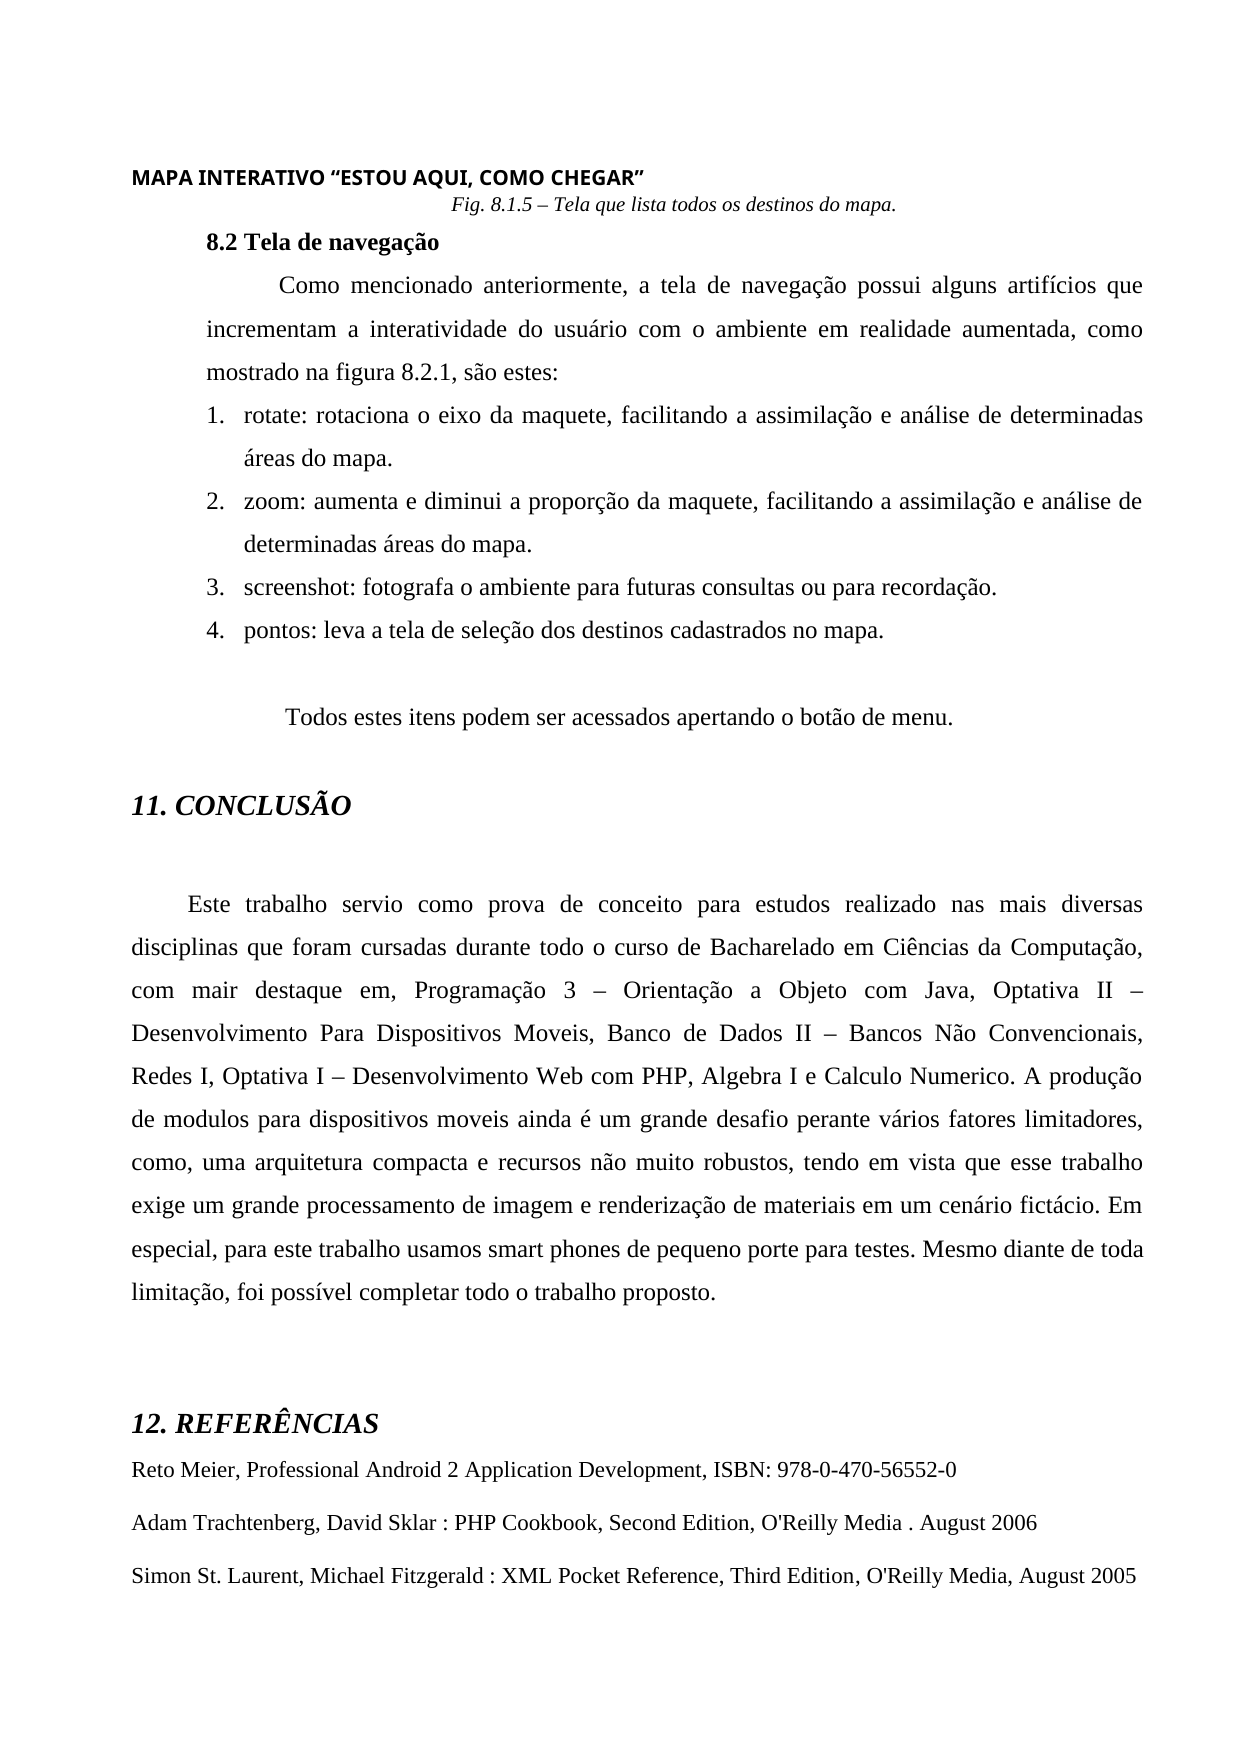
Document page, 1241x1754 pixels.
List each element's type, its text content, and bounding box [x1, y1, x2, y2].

list Como mencionado anteriormente, a tela de navegação possui alguns artifícios que incrementam a interatividade do usuário com o ambiente em realidade aumentada, como mostrado na figura 8.2.1, são estes: [169, 271, 1144, 386]
text Este trabalho servio como prova de conceito para estudos realizado nas mais diversas disciplinas que foram cursadas durante todo o curso de Bacharelado em Ciências da Computação, com mair destaque em, Programação 3 – Orientação a Objeto com Java, Optativa II – Desenvolvimento Para Dispositivos Moveis, Banco de Dados II – Bancos Não Convencionais, Redes I, Optativa I – Desenvolvimento Web com PHP, Algebra I e Calculo Numerico. A produção de modulos para dispositivos moveis ainda é um grande desafio perante vários fatores limitadores, como, uma arquitetura compacta e recursos não muito robustos, tendo em vista que esse trabalho exige um grande processamento de imagem e renderização de materiais em um cenário fictácio. Em especial, para este trabalho usamos smart phones de pequeno porte para testes. Mesmo diante de toda limitação, foi possível completar todo o trabalho proposto. [131, 889, 1144, 1306]
text Simon St. Laurent, Michael Fitzgerald : XML Pocket Reference, Third Edition, O'Reilly Media, August 2005 [131, 1562, 1144, 1588]
list screenshot: fotografa o ambiente para futuras consultas ou para recordação. [206, 572, 1144, 601]
list zoom: aumenta e diminui a proporção da maquete, facilitando a assimilação e análise de determinadas áreas do mapa. [206, 486, 1144, 558]
list Fig. 8.1.5 – Tela que lista todos os destinos do mapa. [169, 191, 1144, 216]
list pontos: leva a tela de seleção dos destinos cadastrados no mapa. [206, 616, 1144, 644]
list 8.2 Tela de navegação [169, 227, 1144, 256]
text Adam Trachtenberg, David Sklar : PHP Cookbook, Second Edition, O'Reilly Media . August 2006 [131, 1509, 1144, 1536]
list 12. REFERÊNCIAS [131, 1406, 1144, 1440]
text 11. CONCLUSÃO [131, 788, 1144, 822]
list rotate: rotaciona o eixo da maquete, facilitando a assimilação e análise de determinadas áreas do mapa. [206, 400, 1144, 472]
list Todos estes itens podem ser acessados apertando o botão de menu. [169, 702, 1144, 731]
text Reto Meier, Professional Android 2 Application Development, ISBN: 978-0-470-56552-0 [131, 1457, 1144, 1483]
